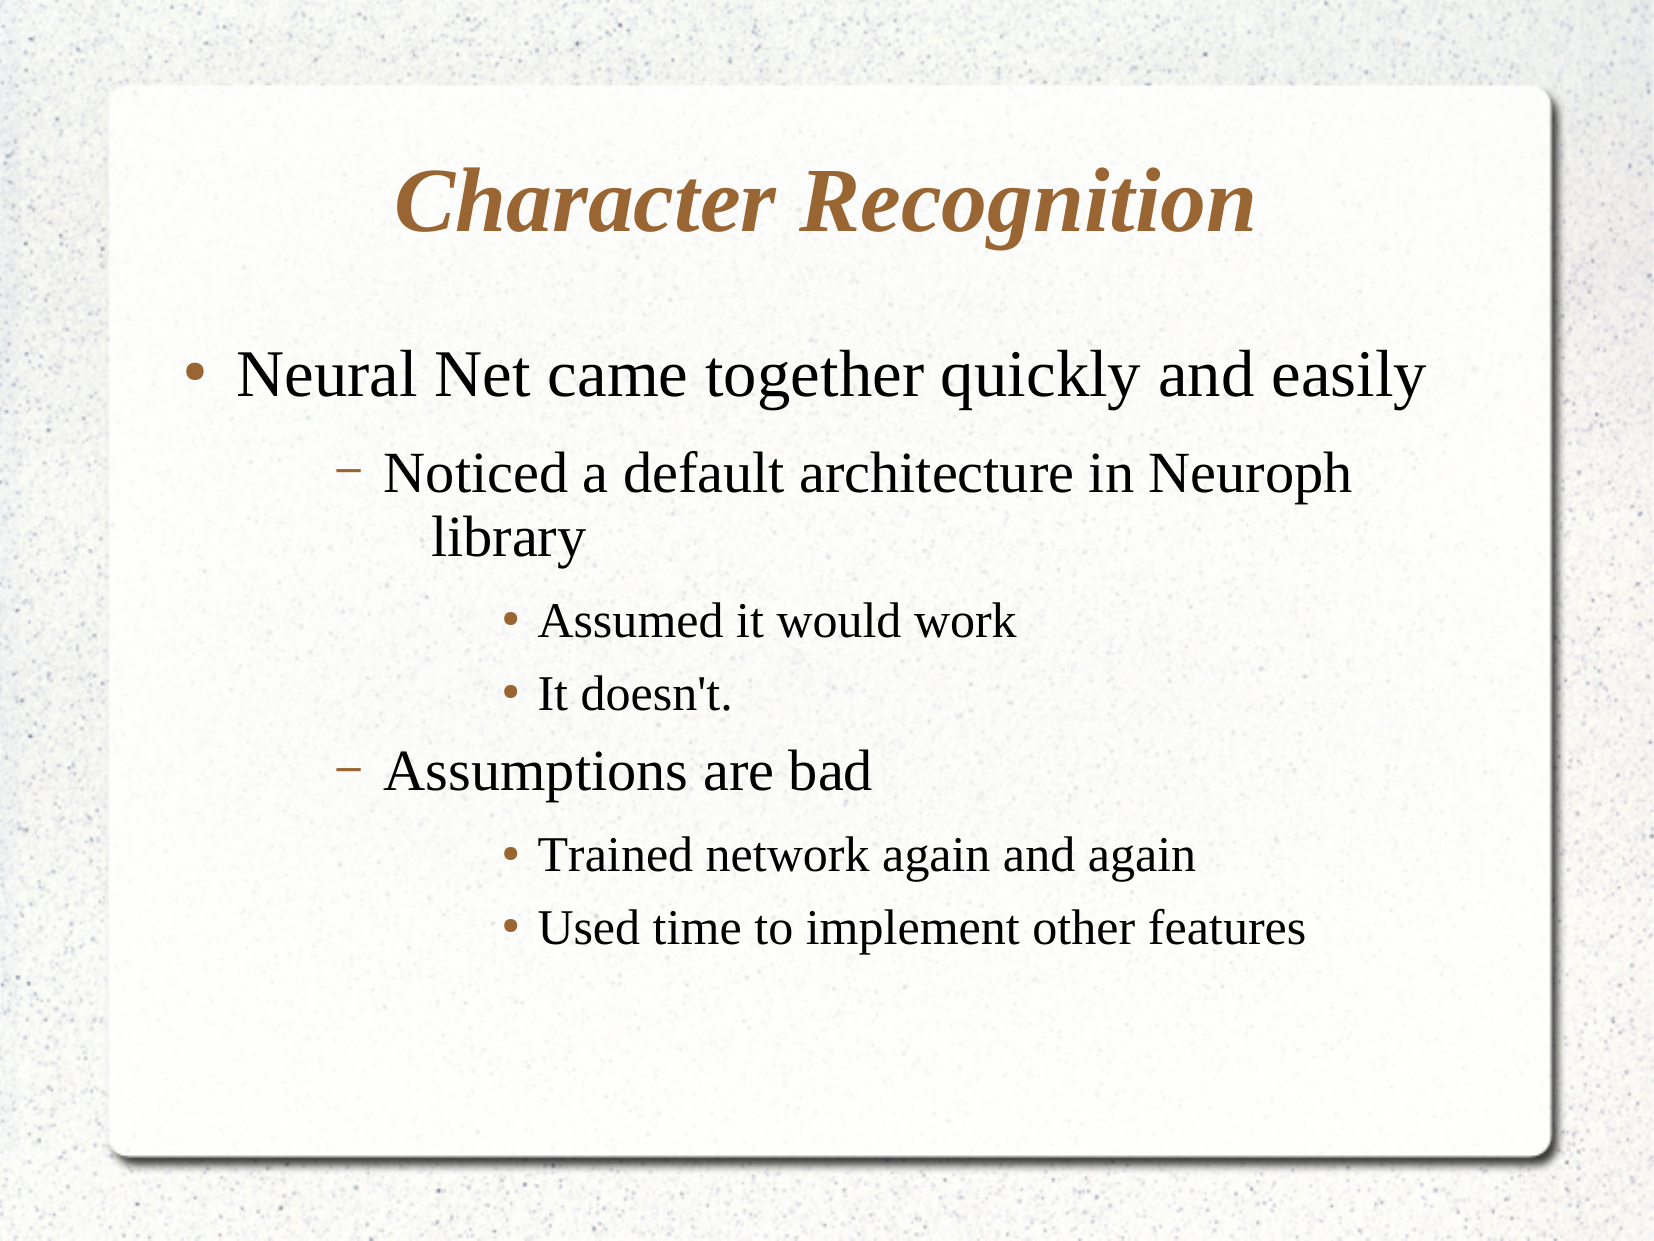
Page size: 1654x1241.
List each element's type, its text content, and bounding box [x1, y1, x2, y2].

list Neural Net came together quickly and easily Noticed a default architecture in Neuroph library Assumed it would work It doesn't. Assumptions are bad Trained network again and again Used time to implement other features [147, 336, 1506, 1141]
picture [0, 0, 1654, 1241]
title Character Recognition [118, 104, 1536, 297]
